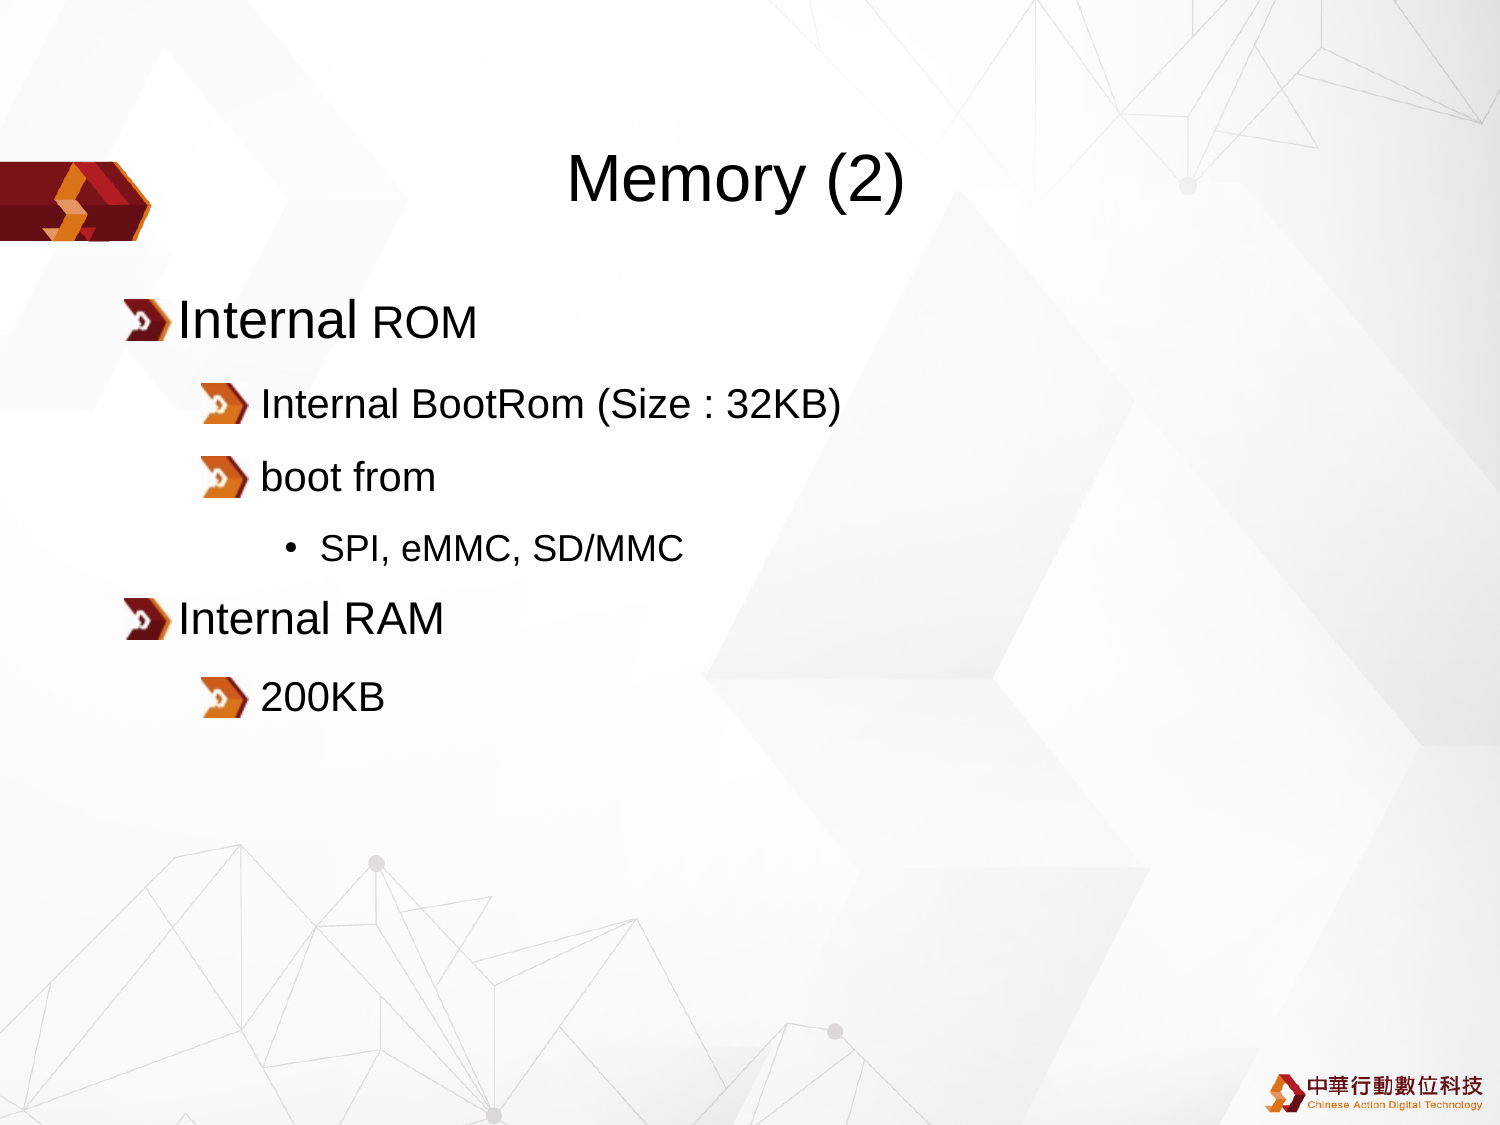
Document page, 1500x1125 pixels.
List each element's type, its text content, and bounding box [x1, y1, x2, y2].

list Internal ROM Internal BootRom (Size : 32KB) boot from SPI, eMMC, SD/MMC Internal RAM 200KB [107, 290, 1425, 943]
title Memory (2) [107, 101, 1367, 255]
picture [0, 0, 1500, 1125]
